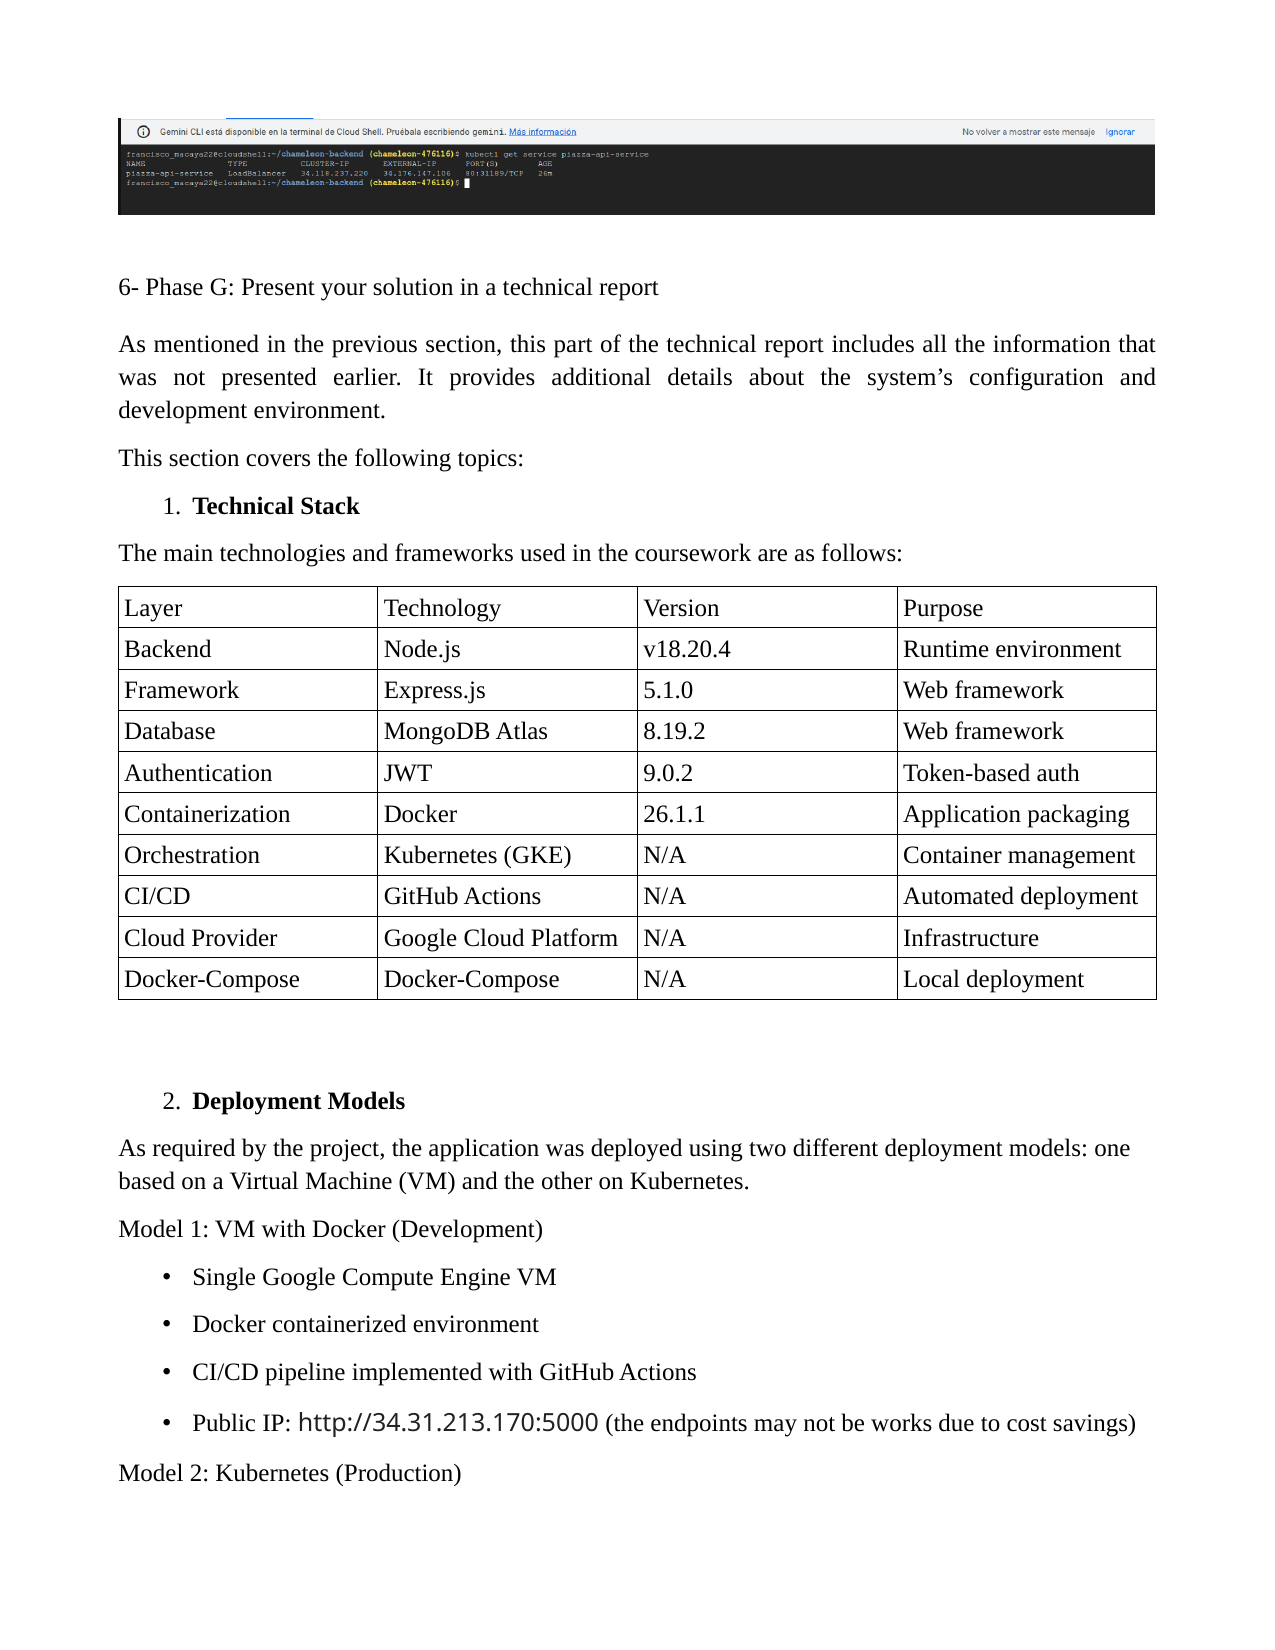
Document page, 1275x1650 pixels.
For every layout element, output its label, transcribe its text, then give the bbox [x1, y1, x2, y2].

table_cell Token-based auth [898, 752, 1156, 792]
table_cell Framework [119, 670, 377, 710]
table_cell Web framework [898, 670, 1156, 710]
table_cell Authentication [119, 752, 377, 792]
table_cell N/A [638, 917, 897, 957]
text 6- Phase G: Present your solution in a technical report [118, 272, 1157, 301]
table_cell Application packaging [898, 793, 1156, 833]
table_cell v18.20.4 [638, 628, 897, 668]
table_cell Docker-Compose [378, 958, 637, 998]
text As mentioned in the previous section, this part of the technical report includes all the information that was not presented earlier. It provides additional details about the system’s configuration and development environment. [118, 329, 1157, 424]
list Deployment Models [162, 1086, 1157, 1114]
table_cell Infrastructure [898, 917, 1156, 957]
list Public IP: http://34.31.213.170:5000 (the endpoints may not be works due to cost savings) [162, 1404, 1157, 1438]
table_cell Express.js [378, 670, 637, 710]
table_cell Database [119, 711, 377, 751]
table_cell Kubernetes (GKE) [378, 835, 637, 875]
table_cell Container management [898, 835, 1156, 875]
table_cell Local deployment [898, 958, 1156, 998]
table_cell Orchestration [119, 835, 377, 875]
table_header Layer [119, 587, 377, 627]
list Technical Stack [162, 491, 1157, 519]
table_cell 26.1.1 [638, 793, 897, 833]
table_cell Node.js [378, 628, 637, 668]
table_cell Containerization [119, 793, 377, 833]
table_cell N/A [638, 958, 897, 998]
list Docker containerized environment [162, 1309, 1157, 1338]
table_cell Docker [378, 793, 637, 833]
table_cell JWT [378, 752, 637, 792]
table_cell Backend [119, 628, 377, 668]
table_cell 5.1.0 [638, 670, 897, 710]
text Model 2: Kubernetes (Production) [118, 1458, 1157, 1487]
table_cell Web framework [898, 711, 1156, 751]
table_header Purpose [898, 587, 1156, 627]
table_cell MongoDB Atlas [378, 711, 637, 751]
list Single Google Compute Engine VM [162, 1262, 1157, 1290]
picture [118, 118, 1157, 215]
text The main technologies and frameworks used in the coursework are as follows: [118, 538, 1157, 567]
text As required by the project, the application was deployed using two different deployment models: one based on a Virtual Machine (VM) and the other on Kubernetes. [118, 1133, 1157, 1195]
table_cell GitHub Actions [378, 876, 637, 916]
table_cell Cloud Provider [119, 917, 377, 957]
table_cell 9.0.2 [638, 752, 897, 792]
text Model 1: VM with Docker (Development) [118, 1214, 1157, 1243]
table_cell 8.19.2 [638, 711, 897, 751]
table_cell N/A [638, 835, 897, 875]
table_header Technology [378, 587, 637, 627]
table_header Version [638, 587, 897, 627]
table_cell Google Cloud Platform [378, 917, 637, 957]
table_cell Docker-Compose [119, 958, 377, 998]
text This section covers the following topics: [118, 443, 1157, 472]
table_cell N/A [638, 876, 897, 916]
table_cell Runtime environment [898, 628, 1156, 668]
table_cell CI/CD [119, 876, 377, 916]
table_cell Automated deployment [898, 876, 1156, 916]
list CI/CD pipeline implemented with GitHub Actions [162, 1357, 1157, 1386]
